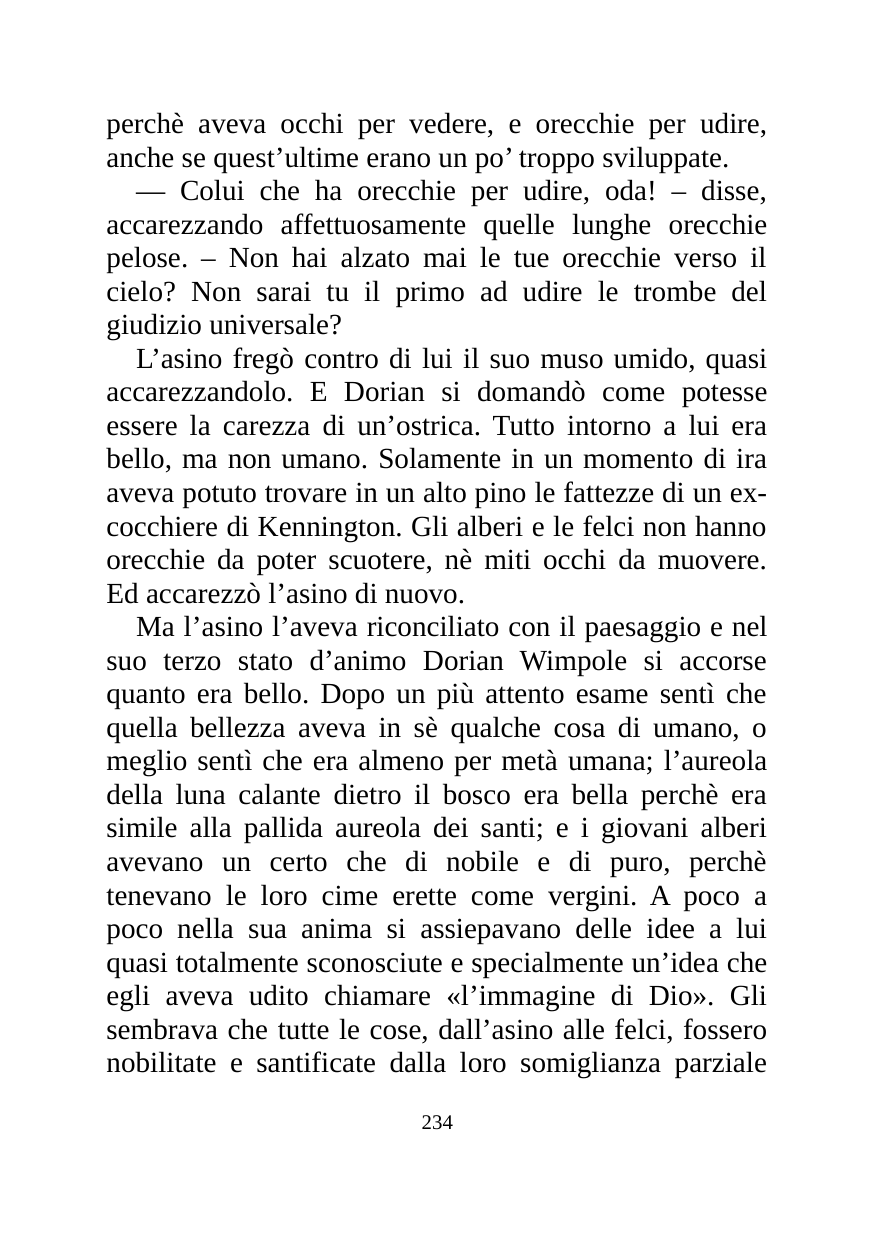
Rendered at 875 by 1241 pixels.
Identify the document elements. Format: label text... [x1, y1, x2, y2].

text — Colui che ha orecchie per udire, oda! – disse, accarezzando affettuosamente quelle lunghe orecchie pelose. – Non hai alzato mai le tue orecchie verso il cielo? Non sarai tu il primo ad udire le trombe del giudizio universale? [106, 173, 768, 341]
text L’asino fregò contro di lui il suo muso umido, quasi accarezzandolo. E Dorian si domandò come potesse essere la carezza di un’ostrica. Tutto intorno a lui era bello, ma non umano. Solamente in un momento di ira aveva potuto trovare in un alto pino le fattezze di un ex-cocchiere di Kennington. Gli alberi e le felci non hanno orecchie da poter scuotere, nè miti occhi da muovere. Ed accarezzò l’asino di nuovo. [106, 341, 768, 609]
text Ma l’asino l’aveva riconciliato con il paesaggio e nel suo terzo stato d’animo Dorian Wimpole si accorse quanto era bello. Dopo un più attento esame sentì che quella bellezza aveva in sè qualche cosa di umano, o meglio sentì che era almeno per metà umana; l’aureola della luna calante dietro il bosco era bella perchè era simile alla pallida aureola dei santi; e i giovani alberi avevano un certo che di nobile e di puro, perchè tenevano le loro cime erette come vergini. A poco a poco nella sua anima si assiepavano delle idee a lui quasi totalmente sconosciute e specialmente un’idea che egli aveva udito chiamare «l’immagine di Dio». Gli sembrava che tutte le cose, dall’asino alle felci, fossero nobilitate e santificate dalla loro somiglianza parziale [106, 609, 768, 1079]
text perchè aveva occhi per vedere, e orecchie per udire, anche se quest’ultime erano un po’ troppo sviluppate. [106, 106, 768, 173]
